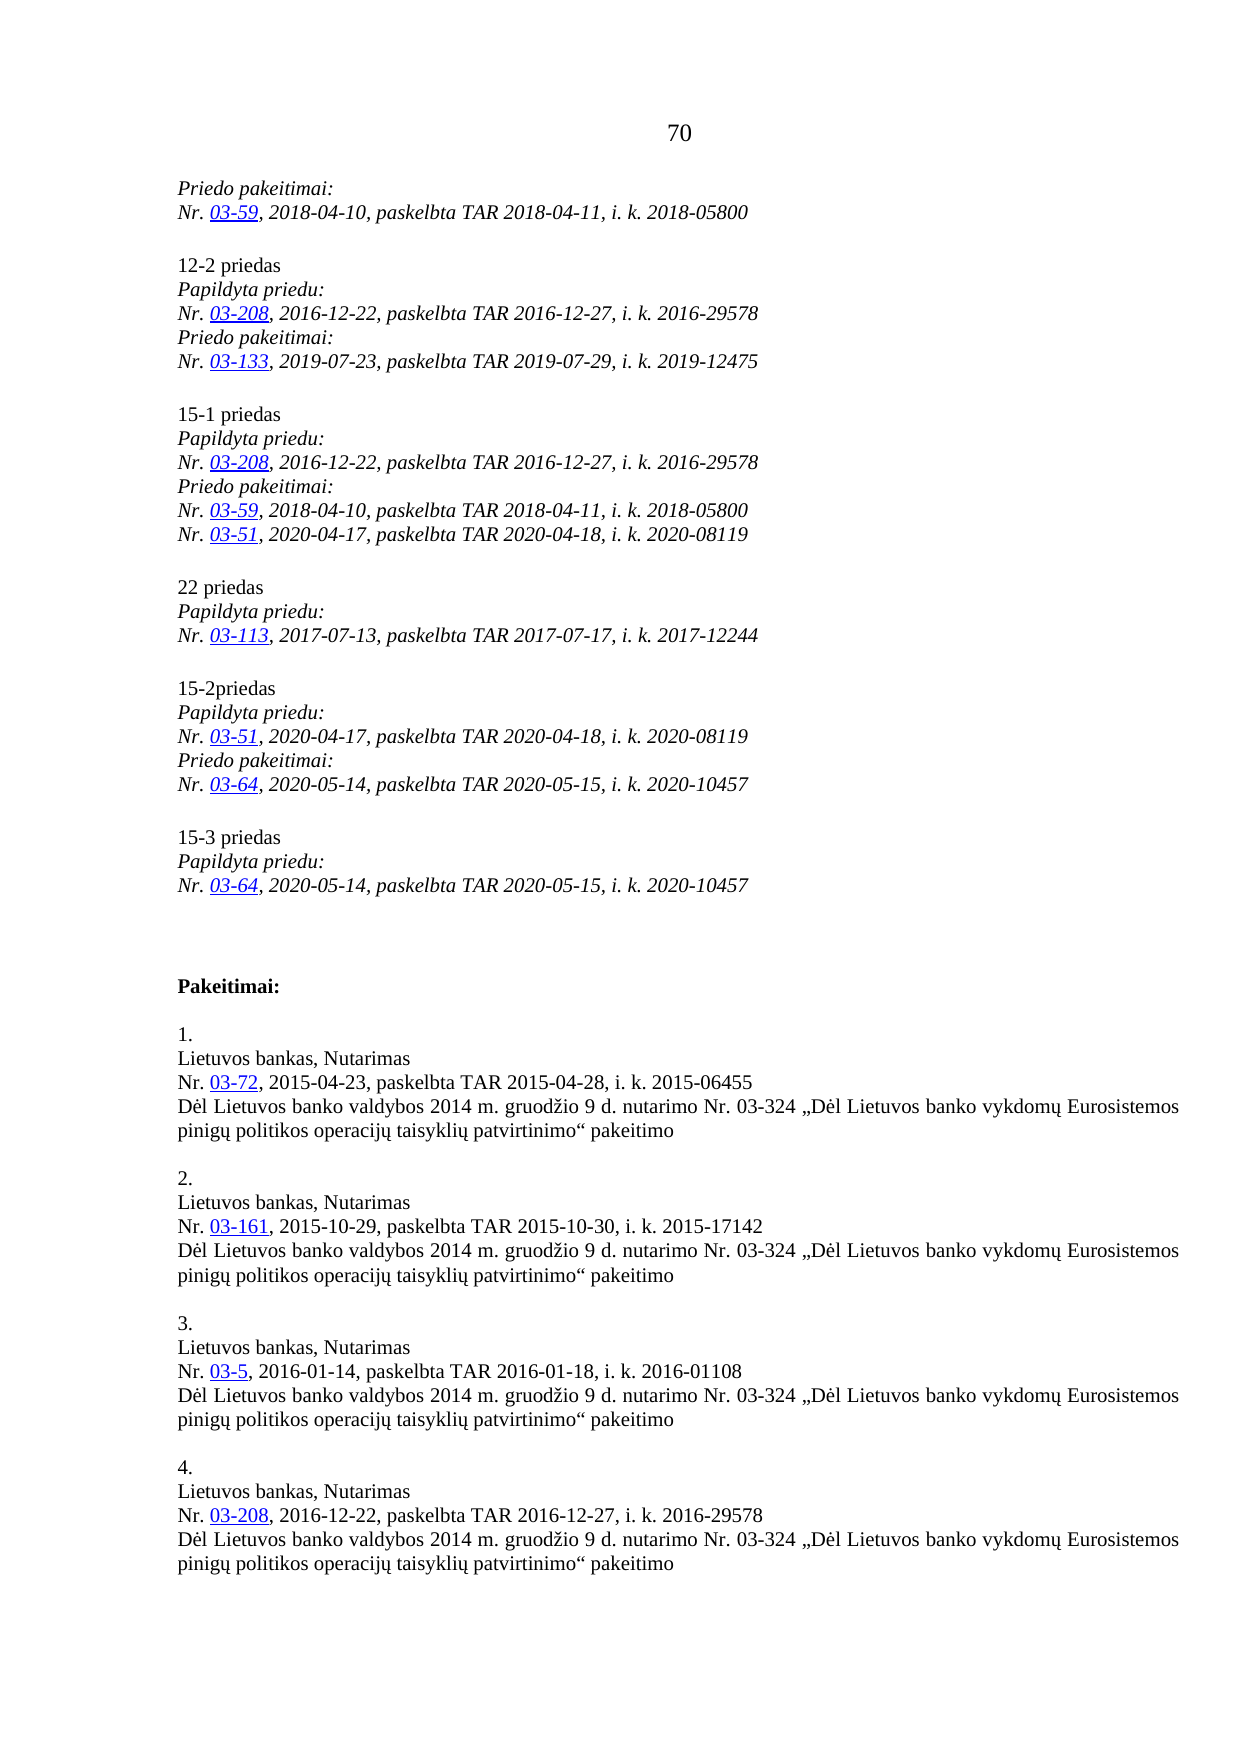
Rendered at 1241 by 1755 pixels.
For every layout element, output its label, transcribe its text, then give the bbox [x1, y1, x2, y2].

text 3. [177, 1311, 1181, 1335]
text 22 priedas [177, 575, 1181, 599]
text Pakeitimai: [177, 974, 1181, 998]
text Nr. 03-72, 2015-04-23, paskelbta TAR 2015-04-28, i. k. 2015-06455 [177, 1070, 1181, 1094]
text Papildyta priedu: [177, 277, 1181, 301]
text 1. [177, 1022, 1181, 1046]
text Papildyta priedu: [177, 700, 1181, 724]
text Dėl Lietuvos banko valdybos 2014 m. gruodžio 9 d. nutarimo Nr. 03-324 „Dėl Lietuvos banko vykdomų Eurosistemos pinigų politikos operacijų taisyklių patvirtinimo“ pakeitimo [177, 1527, 1181, 1575]
text Nr. 03-59, 2018-04-10, paskelbta TAR 2018-04-11, i. k. 2018-05800 [177, 498, 1181, 522]
text Nr. 03-208, 2016-12-22, paskelbta TAR 2016-12-27, i. k. 2016-29578 [177, 450, 1181, 474]
text 4. [177, 1455, 1181, 1479]
text Papildyta priedu: [177, 599, 1181, 623]
text Priedo pakeitimai: [177, 474, 1181, 498]
text Nr. 03-64, 2020-05-14, paskelbta TAR 2020-05-15, i. k. 2020-10457 [177, 873, 1181, 897]
text Lietuvos bankas, Nutarimas [177, 1335, 1181, 1359]
text 15-1 priedas [177, 402, 1181, 426]
text Dėl Lietuvos banko valdybos 2014 m. gruodžio 9 d. nutarimo Nr. 03-324 „Dėl Lietuvos banko vykdomų Eurosistemos pinigų politikos operacijų taisyklių patvirtinimo“ pakeitimo [177, 1238, 1181, 1287]
text 12-2 priedas [177, 252, 1181, 277]
text 15-3 priedas [177, 825, 1181, 849]
text Nr. 03-51, 2020-04-17, paskelbta TAR 2020-04-18, i. k. 2020-08119 [177, 724, 1181, 748]
text Dėl Lietuvos banko valdybos 2014 m. gruodžio 9 d. nutarimo Nr. 03-324 „Dėl Lietuvos banko vykdomų Eurosistemos pinigų politikos operacijų taisyklių patvirtinimo“ pakeitimo [177, 1383, 1181, 1431]
text Nr. 03-5, 2016-01-14, paskelbta TAR 2016-01-18, i. k. 2016-01108 [177, 1359, 1181, 1383]
text Nr. 03-208, 2016-12-22, paskelbta TAR 2016-12-27, i. k. 2016-29578 [177, 301, 1181, 325]
text Nr. 03-64, 2020-05-14, paskelbta TAR 2020-05-15, i. k. 2020-10457 [177, 772, 1181, 796]
text Priedo pakeitimai: [177, 176, 1181, 200]
text 2. [177, 1166, 1181, 1190]
text Lietuvos bankas, Nutarimas [177, 1190, 1181, 1214]
text Nr. 03-113, 2017-07-13, paskelbta TAR 2017-07-17, i. k. 2017-12244 [177, 623, 1181, 647]
text Nr. 03-133, 2019-07-23, paskelbta TAR 2019-07-29, i. k. 2019-12475 [177, 349, 1181, 373]
text Priedo pakeitimai: [177, 748, 1181, 772]
text 15-2priedas [177, 676, 1181, 700]
text Priedo pakeitimai: [177, 325, 1181, 349]
text Papildyta priedu: [177, 849, 1181, 873]
text Lietuvos bankas, Nutarimas [177, 1046, 1181, 1070]
text Nr. 03-208, 2016-12-22, paskelbta TAR 2016-12-27, i. k. 2016-29578 [177, 1503, 1181, 1527]
text Dėl Lietuvos banko valdybos 2014 m. gruodžio 9 d. nutarimo Nr. 03-324 „Dėl Lietuvos banko vykdomų Eurosistemos pinigų politikos operacijų taisyklių patvirtinimo“ pakeitimo [177, 1094, 1181, 1142]
text Nr. 03-161, 2015-10-29, paskelbta TAR 2015-10-30, i. k. 2015-17142 [177, 1214, 1181, 1238]
text Lietuvos bankas, Nutarimas [177, 1479, 1181, 1503]
text Nr. 03-51, 2020-04-17, paskelbta TAR 2020-04-18, i. k. 2020-08119 [177, 522, 1181, 546]
text Papildyta priedu: [177, 426, 1181, 450]
text Nr. 03-59, 2018-04-10, paskelbta TAR 2018-04-11, i. k. 2018-05800 [177, 200, 1181, 224]
